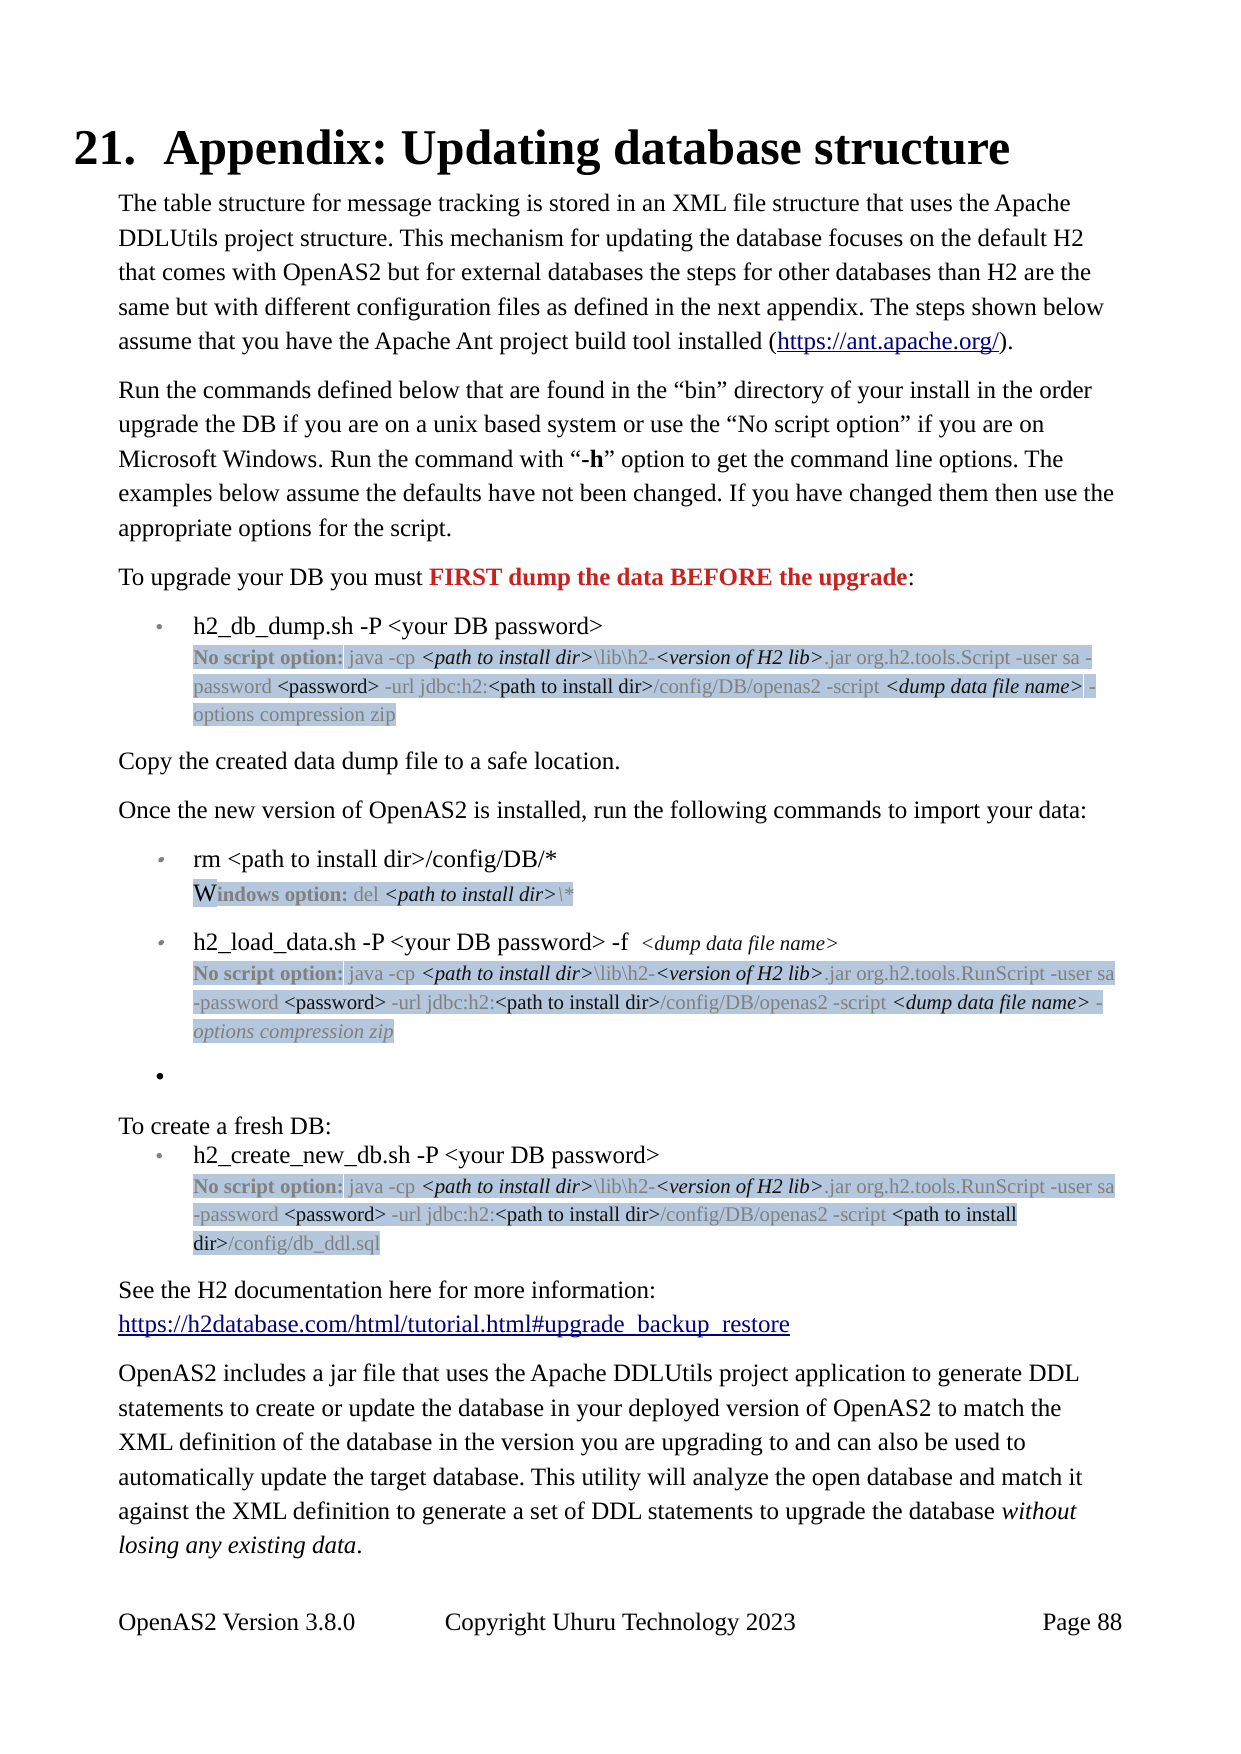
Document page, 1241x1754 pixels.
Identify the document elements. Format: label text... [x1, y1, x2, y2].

text The table structure for message tracking is stored in an XML file structure that uses the Apache DDLUtils project structure. This mechanism for updating the database focuses on the default H2 that comes with OpenAS2 but for external databases the steps for other databases than H2 are the same but with different configuration files as defined in the next appendix. The steps shown below assume that you have the Apache Ant project build tool installed (https://ant.apache.org/). [118, 188, 1122, 355]
list h2_load_data.sh -P <your DB password> -f <dump data file name> No script option: java -cp <path to install dir>\lib\h2-<version of H2 lib>.jar org.h2.tools.RunScript -user sa -password <password> -url jdbc:h2:<path to install dir>/config/DB/openas2 -script <dump data file name> -options compression zip [156, 927, 1122, 1043]
list h2_create_new_db.sh -P <your DB password> No script option: java -cp <path to install dir>\lib\h2-<version of H2 lib>.jar org.h2.tools.RunScript -user sa -password <password> -url jdbc:h2:<path to install dir>/config/DB/openas2 -script <path to install dir>/config/db_ddl.sql [156, 1140, 1122, 1255]
text OpenAS2 includes a jar file that uses the Apache DDLUtils project application to generate DDL statements to create or update the database in your deployed version of OpenAS2 to match the XML definition of the database in the version you are upgrading to and can also be used to automatically update the target database. This utility will analyze the open database and match it against the XML definition to generate a set of DDL statements to upgrade the database without losing any existing data. [118, 1358, 1122, 1559]
text To upgrade your DB you must FIRST dump the data BEFORE the upgrade: [118, 562, 1122, 591]
text Once the new version of OpenAS2 is installed, run the following commands to import your data: [118, 795, 1122, 824]
list h2_db_dump.sh -P <your DB password> No script option: java -cp <path to install dir>\lib\h2-<version of H2 lib>.jar org.h2.tools.Script -user sa -password <password> -url jdbc:h2:<path to install dir>/config/DB/openas2 -script <dump data file name> -options compression zip [156, 611, 1122, 726]
text See the H2 documentation here for more information: https://h2database.com/html/tutorial.html#upgrade_backup_restore [118, 1275, 1122, 1338]
text To create a fresh DB: [118, 1111, 1122, 1140]
subtitle Appendix: Updating database structure [73, 118, 1122, 176]
list rm <path to install dir>/config/DB/* Windows option: del <path to install dir>\* [156, 844, 1122, 907]
text Copy the created data dump file to a safe location. [118, 746, 1122, 774]
text Run the commands defined below that are found in the “bin” directory of your install in the order upgrade the DB if you are on a unix based system or use the “No script option” if you are on Microsoft Windows. Run the command with “-h” option to get the command line options. The examples below assume the defaults have not been changed. If you have changed them then use the appropriate options for the script. [118, 375, 1122, 542]
